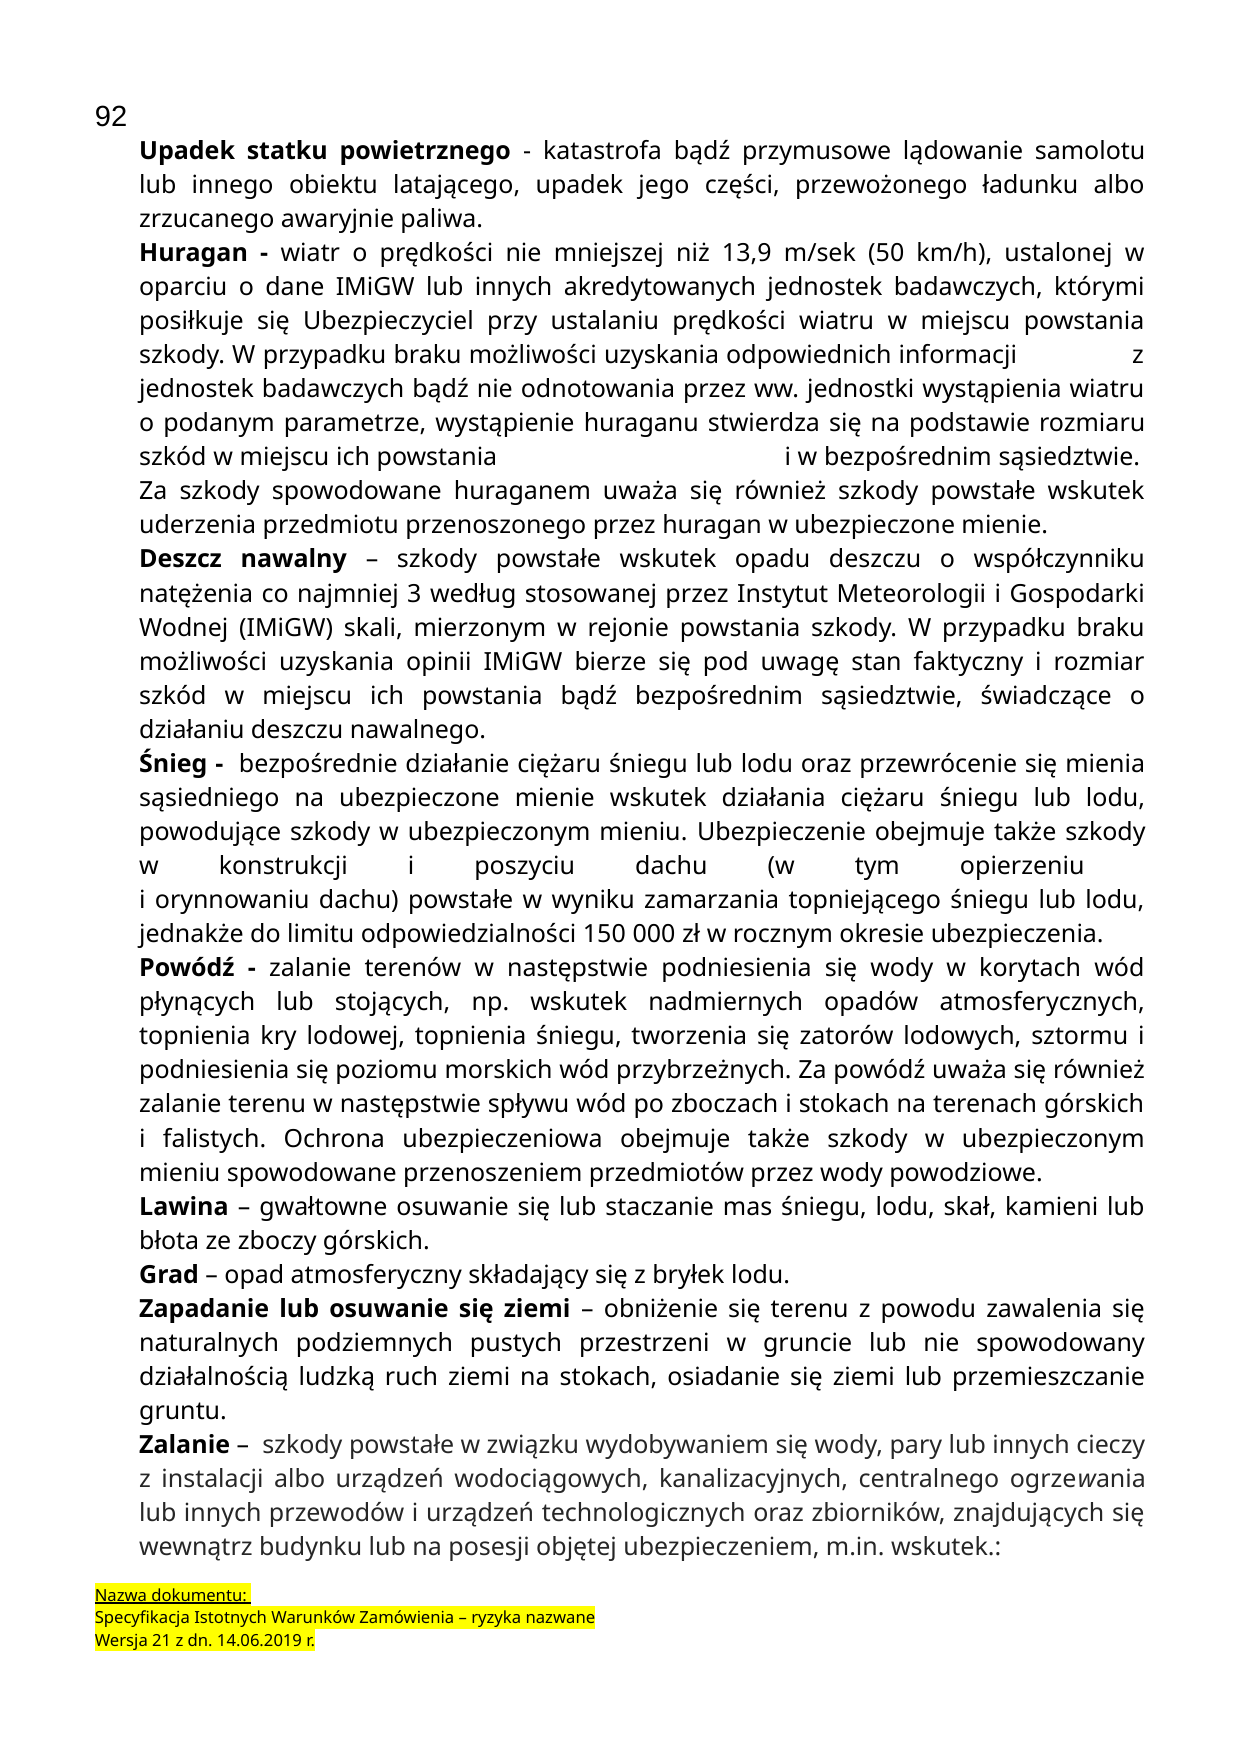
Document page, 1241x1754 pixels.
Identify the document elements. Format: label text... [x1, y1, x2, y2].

text Lawina – gwałtowne osuwanie się lub staczanie mas śniegu, lodu, skał, kamieni lub błota ze zboczy górskich. [139, 1188, 1146, 1256]
text Deszcz nawalny – szkody powstałe wskutek opadu deszczu o współczynniku natężenia co najmniej 3 według stosowanej przez Instytut Meteorologii i Gospodarki Wodnej (IMiGW) skali, mierzonym w rejonie powstania szkody. W przypadku braku możliwości uzyskania opinii IMiGW bierze się pod uwagę stan faktyczny i rozmiar szkód w miejscu ich powstania bądź bezpośrednim sąsiedztwie, świadczące o działaniu deszczu nawalnego. [139, 541, 1146, 746]
text Śnieg - bezpośrednie działanie ciężaru śniegu lub lodu oraz przewrócenie się mienia sąsiedniego na ubezpieczone mienie wskutek działania ciężaru śniegu lub lodu, powodujące szkody w ubezpieczonym mieniu. Ubezpieczenie obejmuje także szkody w konstrukcji i poszyciu dachu (w tym opierzeniu i orynnowaniu dachu) powstałe w wyniku zamarzania topniejącego śniegu lub lodu, jednakże do limitu odpowiedzialności 150 000 zł w rocznym okresie ubezpieczenia. [139, 746, 1146, 950]
text Zalanie – szkody powstałe w związku wydobywaniem się wody, pary lub innych cieczy z instalacji albo urządzeń wodociągowych, kanalizacyjnych, centralnego ogrzewania lub innych przewodów i urządzeń technologicznych oraz zbiorników, znajdujących się wewnątrz budynku lub na posesji objętej ubezpieczeniem, m.in. wskutek.: [139, 1427, 1146, 1563]
text Powódź - zalanie terenów w następstwie podniesienia się wody w korytach wód płynących lub stojących, np. wskutek nadmiernych opadów atmosferycznych, topnienia kry lodowej, topnienia śniegu, tworzenia się zatorów lodowych, sztormu i podniesienia się poziomu morskich wód przybrzeżnych. Za powódź uważa się również zalanie terenu w następstwie spływu wód po zboczach i stokach na terenach górskich i falistych. Ochrona ubezpieczeniowa obejmuje także szkody w ubezpieczonym mieniu spowodowane przenoszeniem przedmiotów przez wody powodziowe. [139, 950, 1146, 1188]
text Grad – opad atmosferyczny składający się z bryłek lodu. [139, 1256, 1146, 1291]
text Upadek statku powietrznego - katastrofa bądź przymusowe lądowanie samolotu lub innego obiektu latającego, upadek jego części, przewożonego ładunku albo zrzucanego awaryjnie paliwa. [139, 132, 1146, 234]
text Zapadanie lub osuwanie się ziemi – obniżenie się terenu z powodu zawalenia się naturalnych podziemnych pustych przestrzeni w gruncie lub nie spowodowany działalnością ludzką ruch ziemi na stokach, osiadanie się ziemi lub przemieszczanie gruntu. [139, 1291, 1146, 1427]
text Huragan - wiatr o prędkości nie mniejszej niż 13,9 m/sek (50 km/h), ustalonej w oparciu o dane IMiGW lub innych akredytowanych jednostek badawczych, którymi posiłkuje się Ubezpieczyciel przy ustalaniu prędkości wiatru w miejscu powstania szkody. W przypadku braku możliwości uzyskania odpowiednich informacji z jednostek badawczych bądź nie odnotowania przez ww. jednostki wystąpienia wiatru o podanym parametrze, wystąpienie huraganu stwierdza się na podstawie rozmiaru szkód w miejscu ich powstania i w bezpośrednim sąsiedztwie. Za szkody spowodowane huraganem uważa się również szkody powstałe wskutek uderzenia przedmiotu przenoszonego przez huragan w ubezpieczone mienie. [139, 234, 1146, 541]
